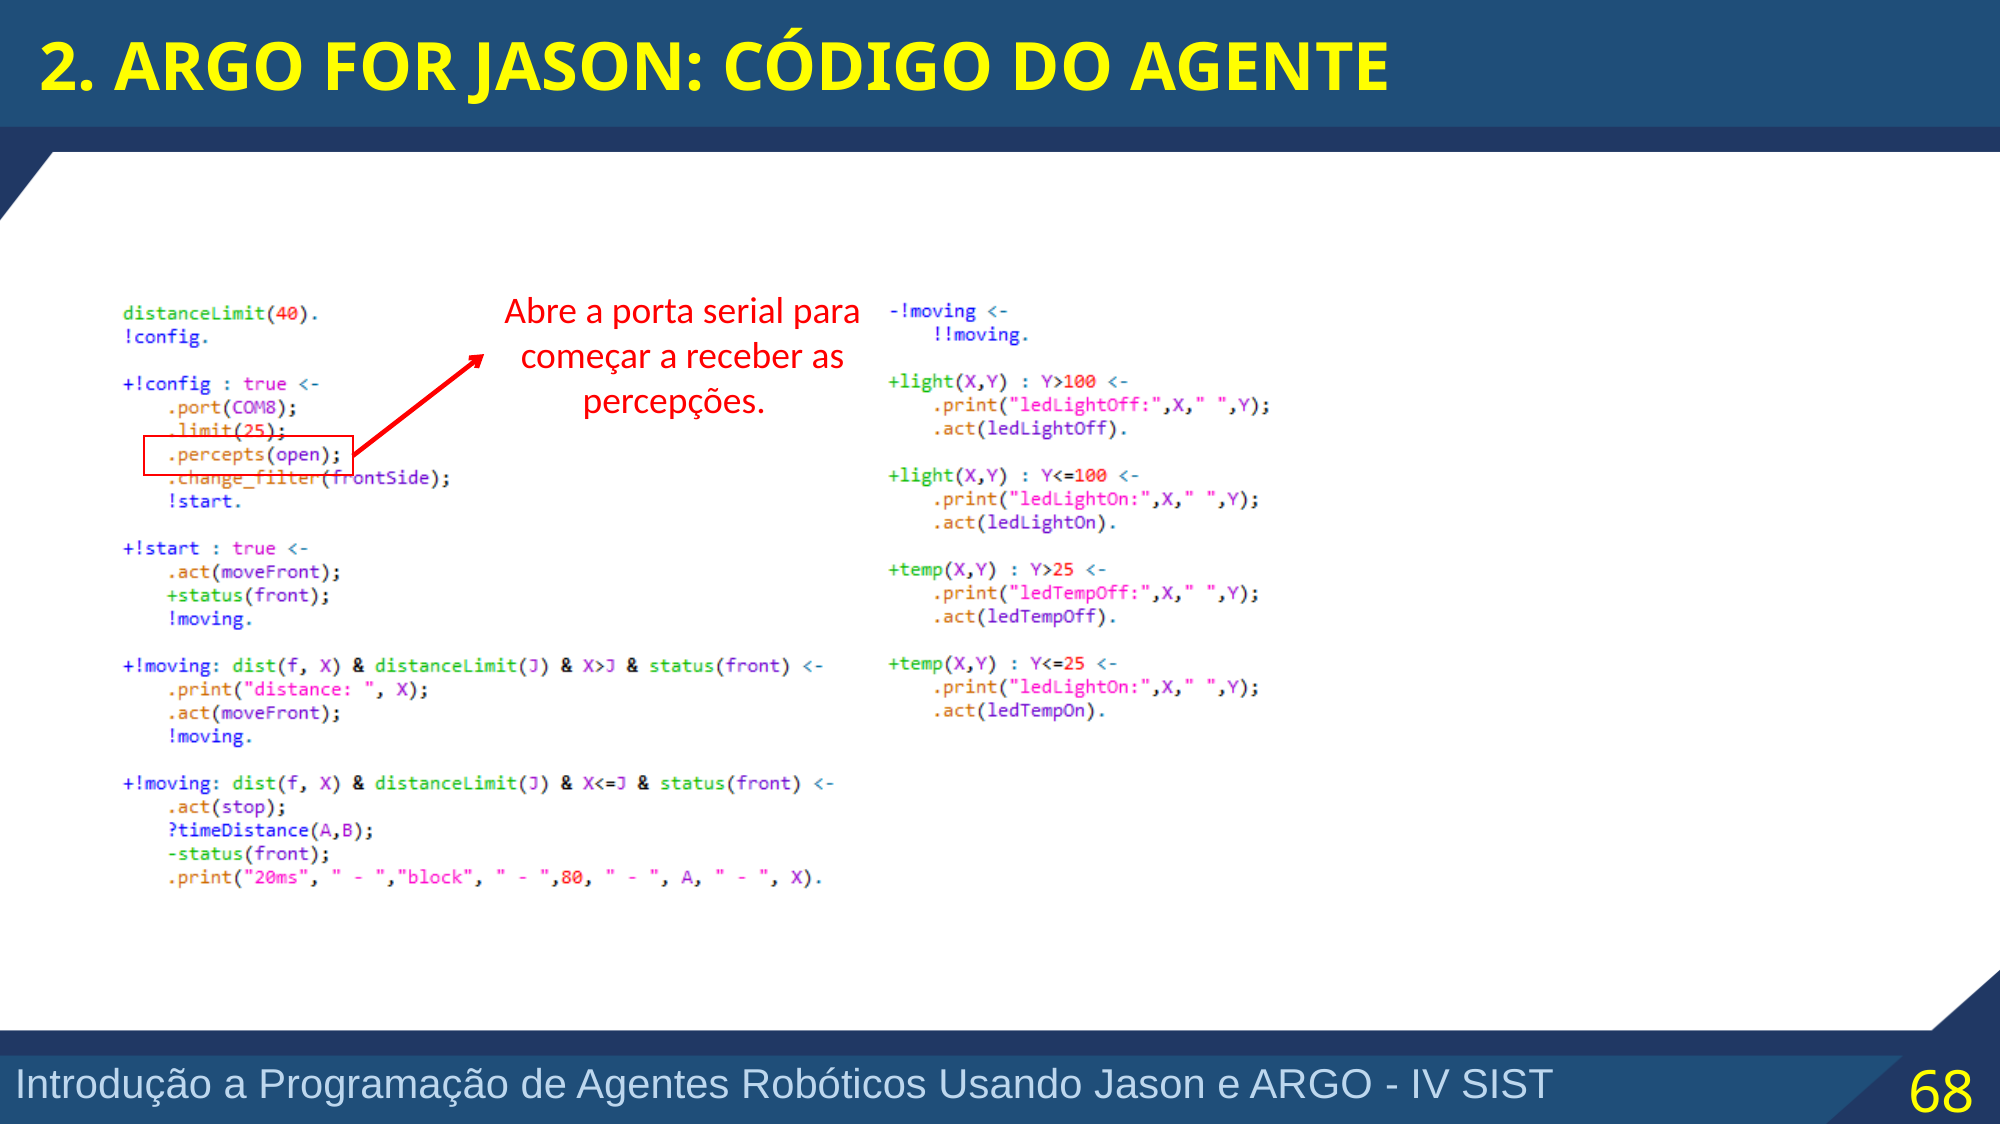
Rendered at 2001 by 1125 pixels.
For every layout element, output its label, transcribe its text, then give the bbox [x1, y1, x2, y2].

picture [0, 0, 2000, 1124]
text_box Abre a porta serial para começar a receber as percepções. [484, 279, 882, 429]
text_box 2. ARGO FOR JASON: CÓDIGO DO AGENTE [24, 16, 2000, 112]
